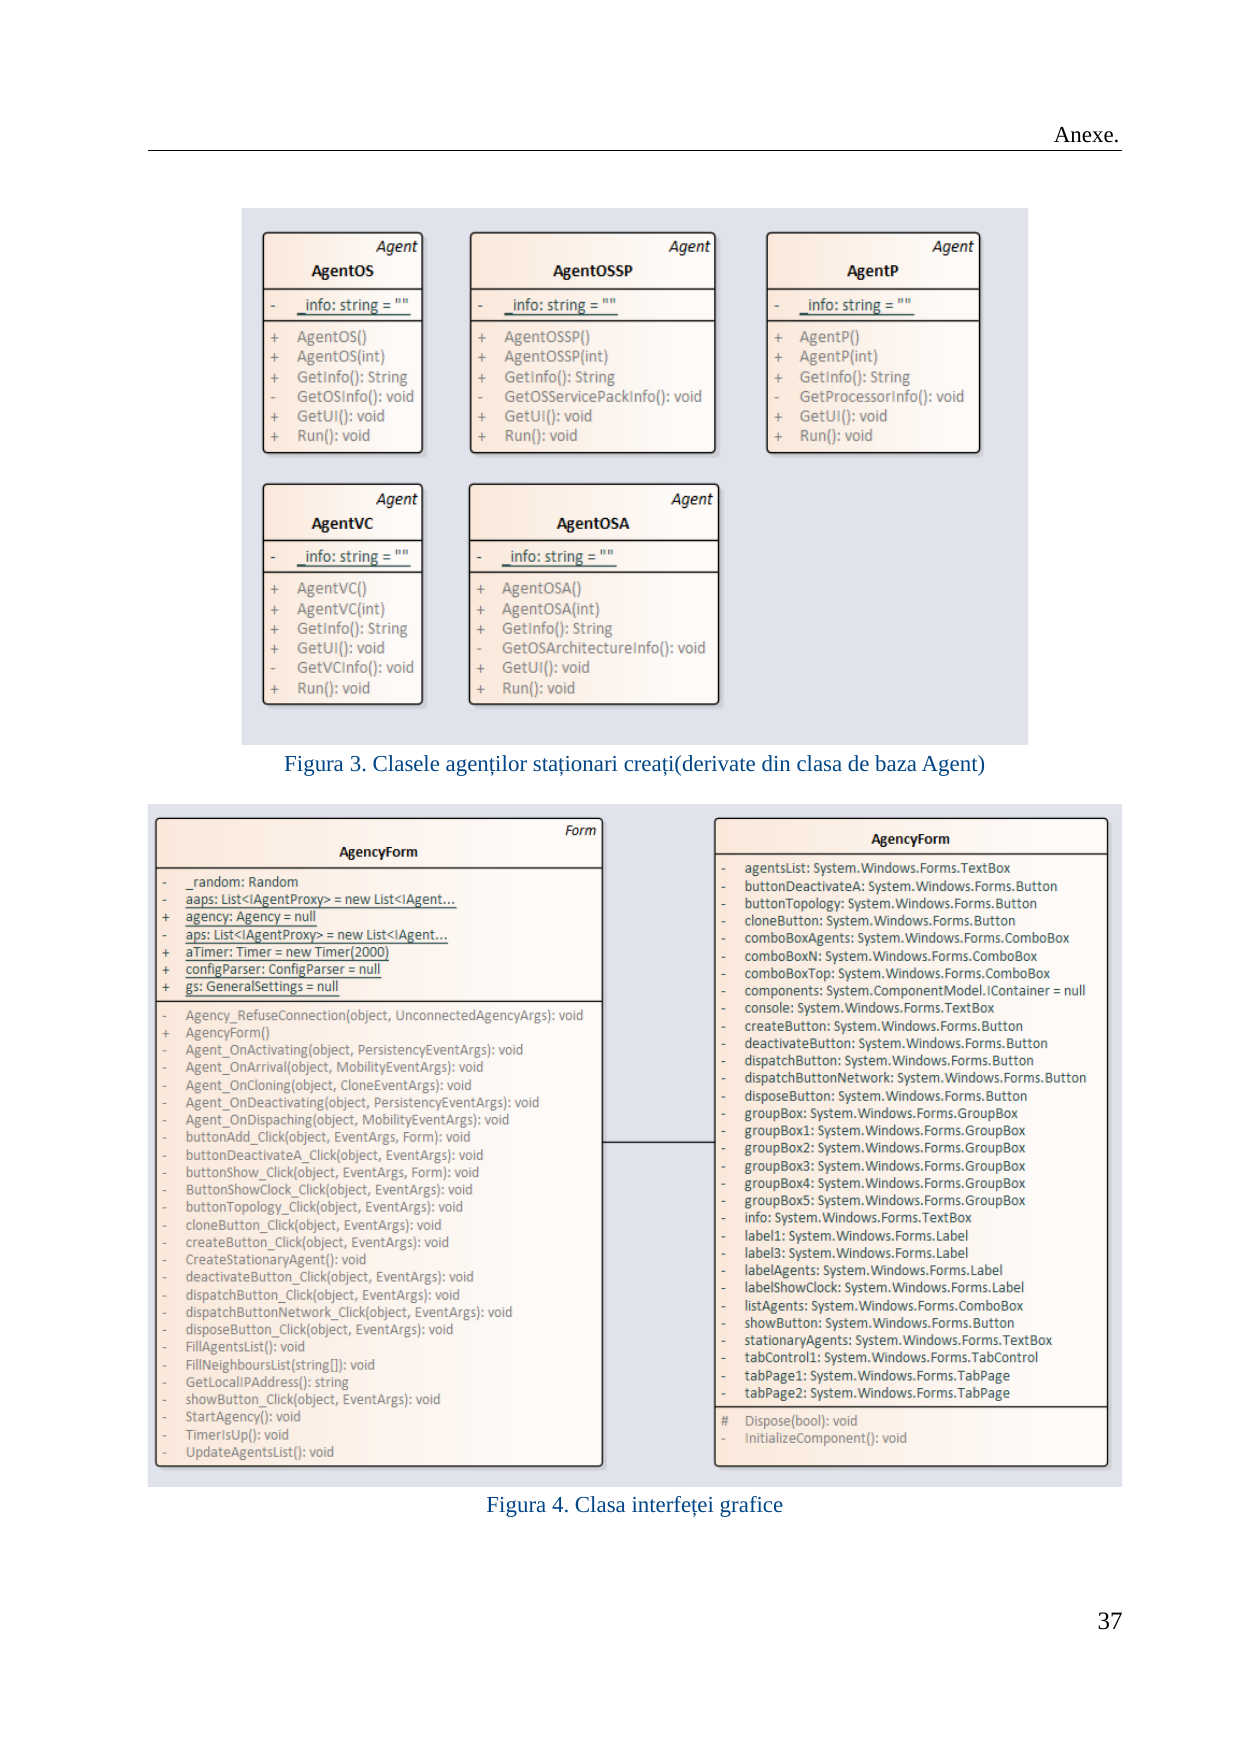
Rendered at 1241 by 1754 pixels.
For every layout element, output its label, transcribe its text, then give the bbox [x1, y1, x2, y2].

picture [147, 804, 1123, 1487]
text Figura 4. Clasa interfeței grafice [148, 1487, 1122, 1518]
text Figura 3. Clasele agenților staționari creați(derivate din clasa de baza Agent) [242, 745, 1028, 776]
picture [241, 208, 1029, 745]
